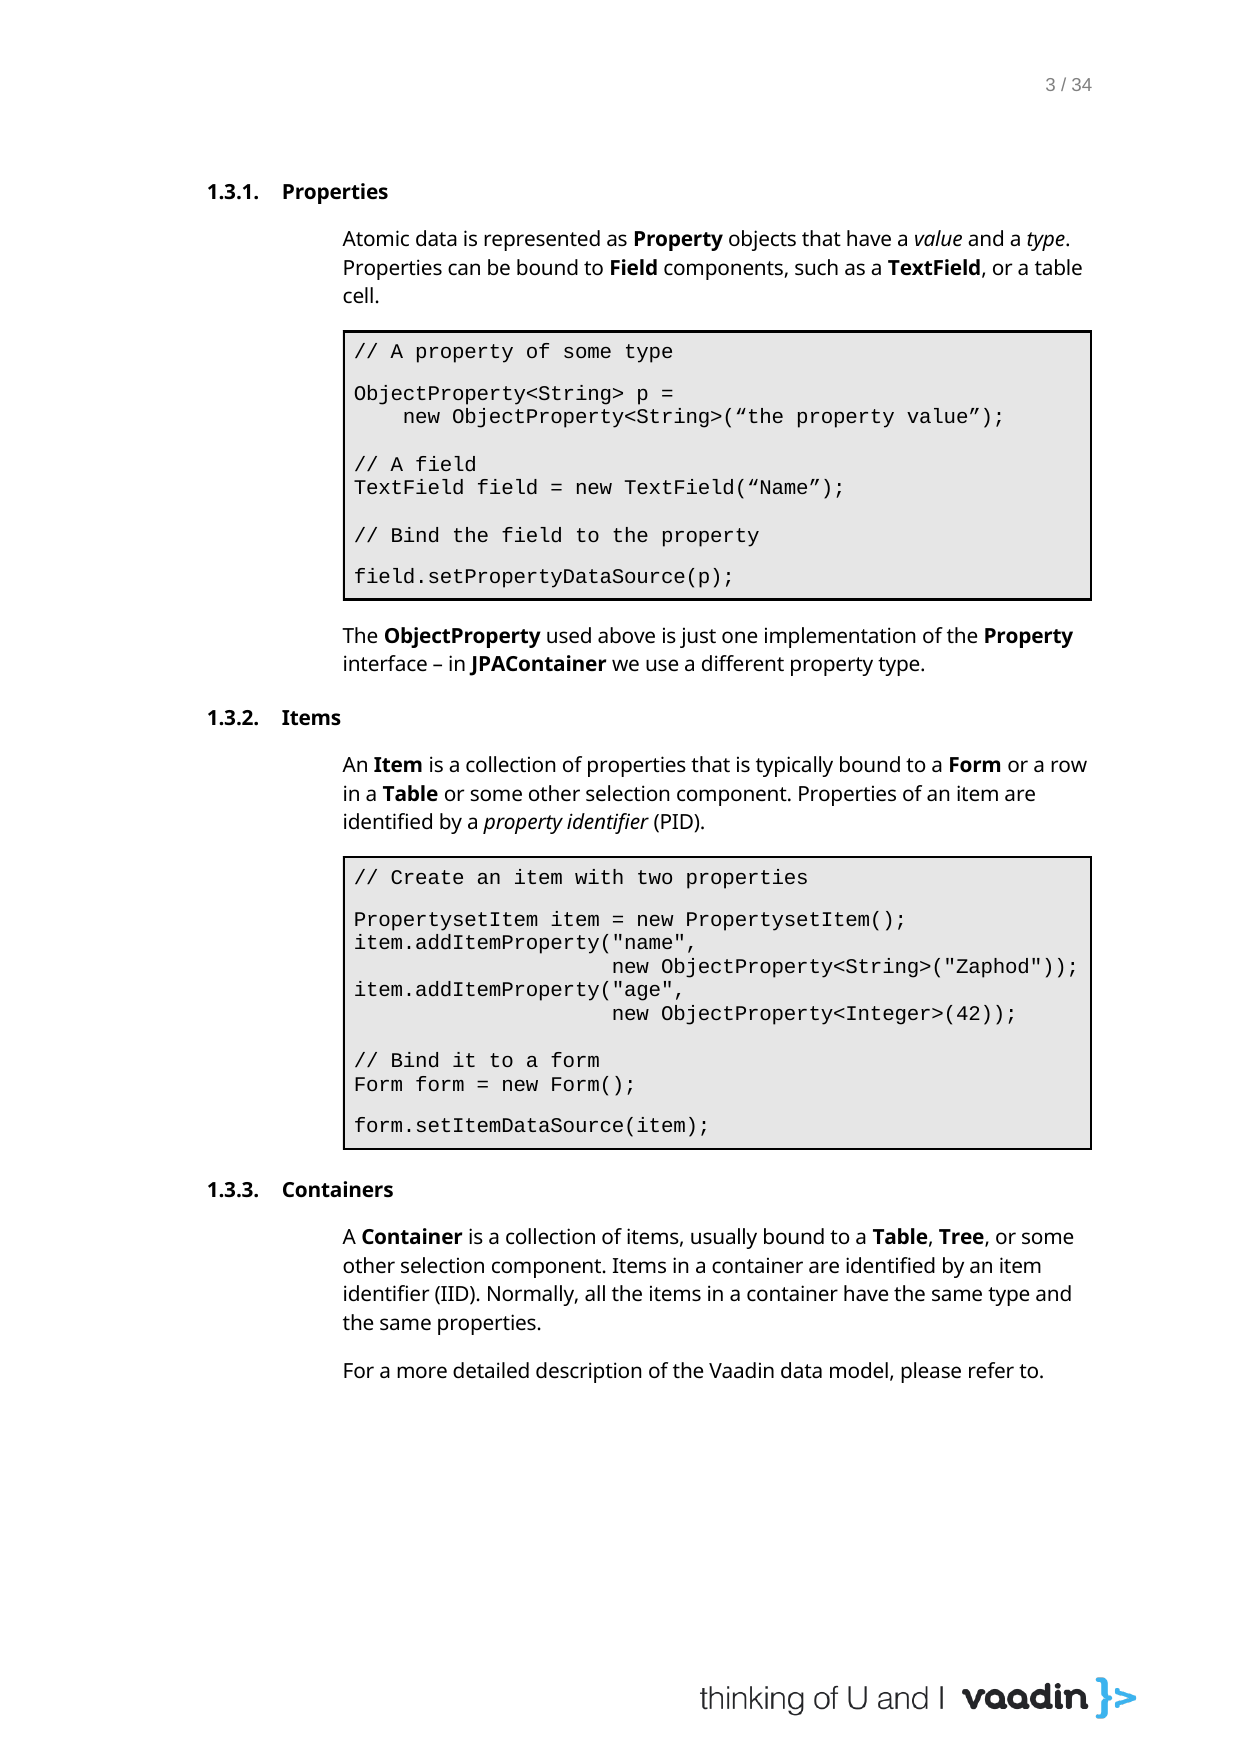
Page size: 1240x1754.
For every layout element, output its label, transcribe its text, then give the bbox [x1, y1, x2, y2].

text item.addItemProperty("name", [345, 932, 1090, 956]
text item.addItemProperty("age", [345, 979, 1090, 1003]
text A Container is a collection of items, usually bound to a Table, Tree, or some other selection component. Items in a container are identified by an item identifier (IID). Normally, all the items in a container have the same type and the same properties. [342, 1222, 1092, 1336]
text // A property of some type [345, 333, 1090, 374]
text field.setPropertyDataSource(p); [345, 557, 1090, 598]
text The ObjectProperty used above is just one implementation of the Property interface – in JPAContainer we use a different property type. [342, 621, 1092, 678]
text new ObjectProperty<String>("Zaphod")); [345, 956, 1090, 979]
text Form form = new Form(); [345, 1074, 1090, 1107]
subtitle Containers [207, 1175, 1092, 1203]
text // A field [345, 454, 1090, 477]
text // Bind the field to the property [345, 524, 1090, 557]
text form.setItemDataSource(item); [345, 1107, 1090, 1148]
text For a more detailed description of the Vaadin data model, please refer to. [342, 1357, 1092, 1385]
list Atomic data is represented as Property objects that have a value and a type. Properties can be bound to Field components, such as a TextField, or a table cell. [342, 224, 1092, 310]
text An Item is a collection of properties that is typically bound to a Form or a row in a Table or some other selection component. Properties of an item are identified by a property identifier (PID). [342, 750, 1092, 836]
text ObjectProperty<String> p = new ObjectProperty<String>(“the property value”); [345, 374, 1090, 430]
text TextField field = new TextField(“Name”); [345, 477, 1090, 501]
text // Bind it to a form [345, 1050, 1090, 1074]
text new ObjectProperty<Integer>(42)); [345, 1003, 1090, 1027]
text PropertysetItem item = new PropertysetItem(); [345, 900, 1090, 932]
subtitle Properties [207, 177, 1092, 206]
text // Create an item with two properties [345, 858, 1090, 900]
subtitle Items [207, 703, 1092, 731]
picture [699, 1673, 1139, 1721]
